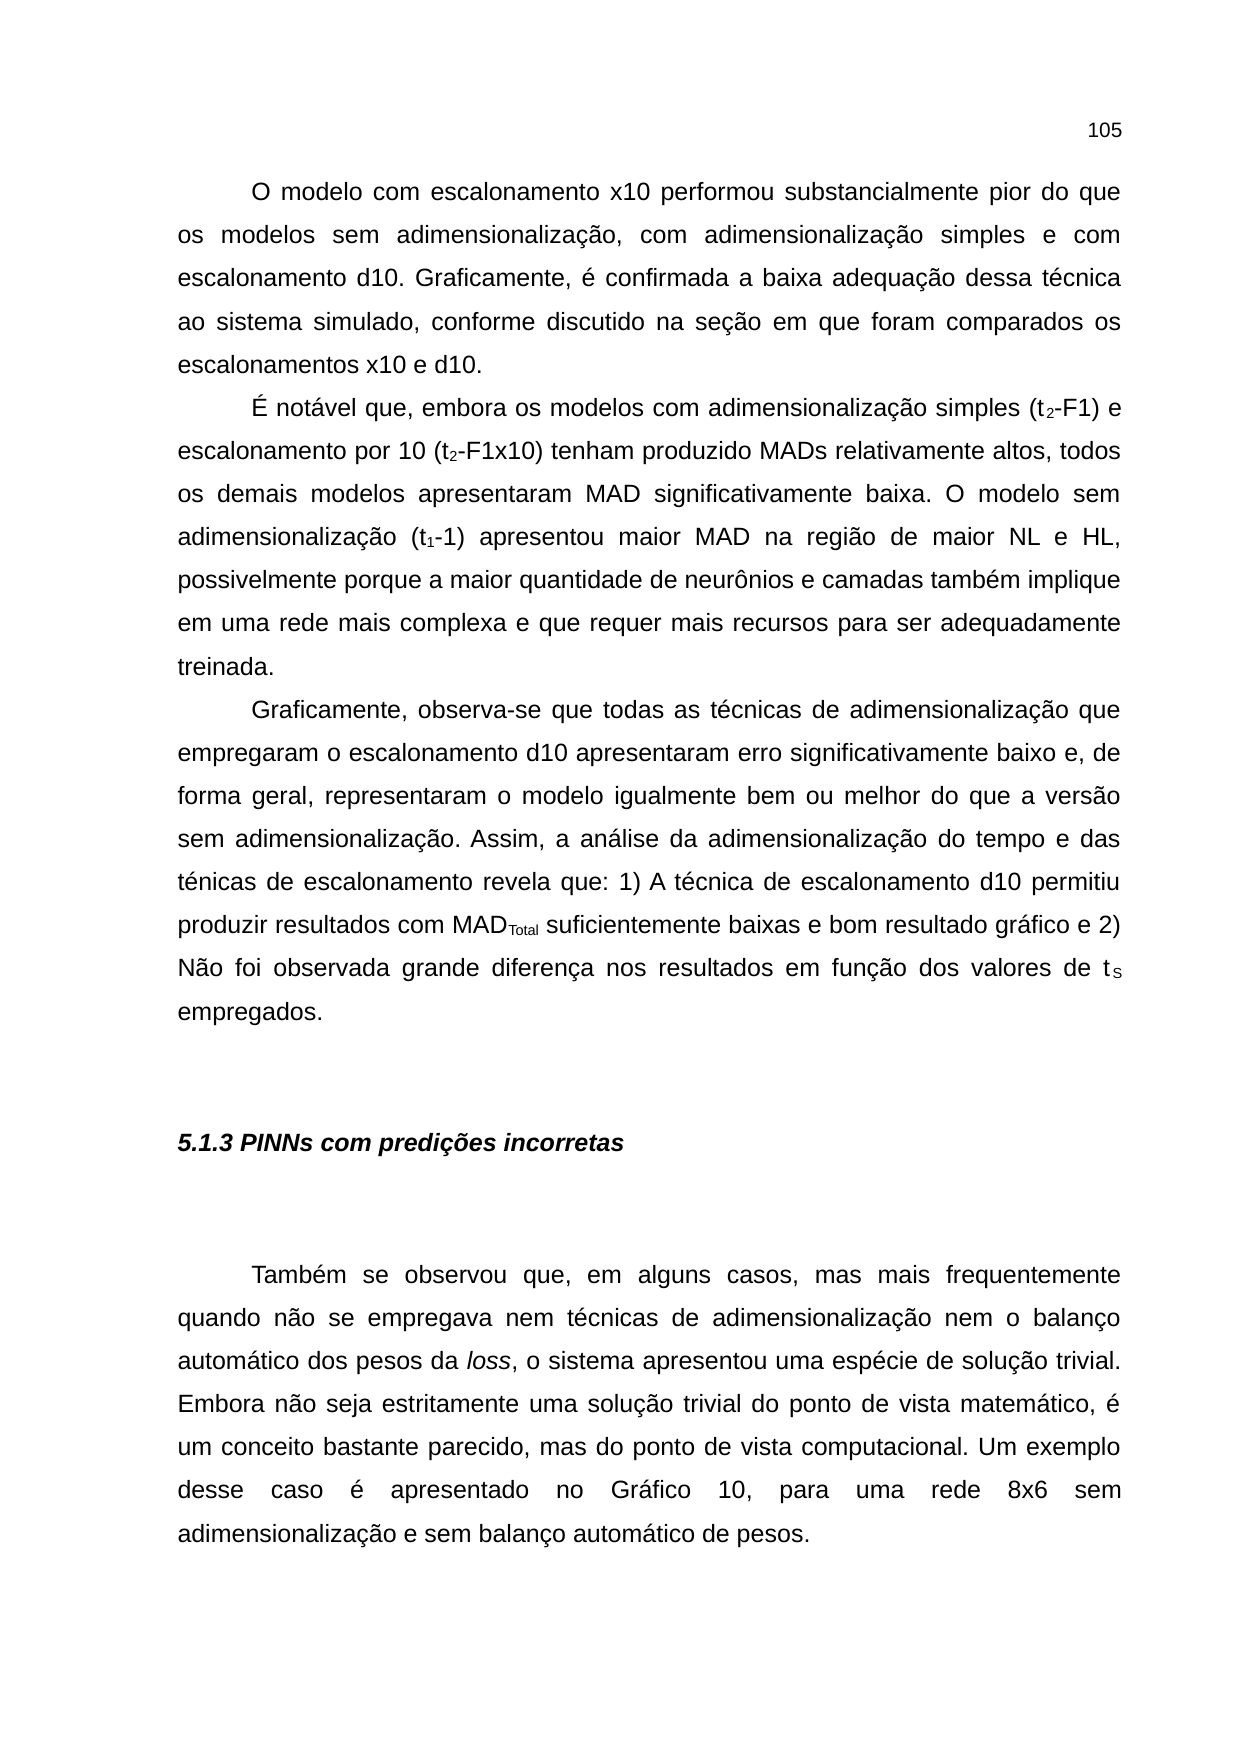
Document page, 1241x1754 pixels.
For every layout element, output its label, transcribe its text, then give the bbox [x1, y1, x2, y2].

text Graficamente, observa-se que todas as técnicas de adimensionalização que empregaram o escalonamento d10 apresentaram erro significativamente baixo e, de forma geral, representaram o modelo igualmente bem ou melhor do que a versão sem adimensionalização. Assim, a análise da adimensionalização do tempo e das ténicas de escalonamento revela que: 1) A técnica de escalonamento d10 permitiu produzir resultados com MADTotal suficientemente baixas e bom resultado gráfico e 2) Não foi observada grande diferença nos resultados em função dos valores de tS empregados. [177, 694, 1122, 1025]
text É notável que, embora os modelos com adimensionalização simples (t2-F1) e escalonamento por 10 (t2-F1x10) tenham produzido MADs relativamente altos, todos os demais modelos apresentaram MAD significativamente baixa. O modelo sem adimensionalização (t1-1) apresentou maior MAD na região de maior NL e HL, possivelmente porque a maior quantidade de neurônios e camadas também implique em uma rede mais complexa e que requer mais recursos para ser adequadamente treinada. [177, 393, 1122, 680]
text O modelo com escalonamento x10 performou substancialmente pior do que os modelos sem adimensionalização, com adimensionalização simples e com escalonamento d10. Graficamente, é confirmada a baixa adequação dessa técnica ao sistema simulado, conforme discutido na seção em que foram comparados os escalonamentos x10 e d10. [177, 177, 1122, 378]
text Também se observou que, em alguns casos, mas mais frequentemente quando não se empregava nem técnicas de adimensionalização nem o balanço automático dos pesos da loss, o sistema apresentou uma espécie de solução trivial. Embora não seja estritamente uma solução trivial do ponto de vista matemático, é um conceito bastante parecido, mas do ponto de vista computacional. Um exemplo desse caso é apresentado no Gráfico 10, para uma rede 8x6 sem adimensionalização e sem balanço automático de pesos. [177, 1260, 1122, 1547]
subtitle PINNs com predições incorretas [177, 1128, 1122, 1157]
